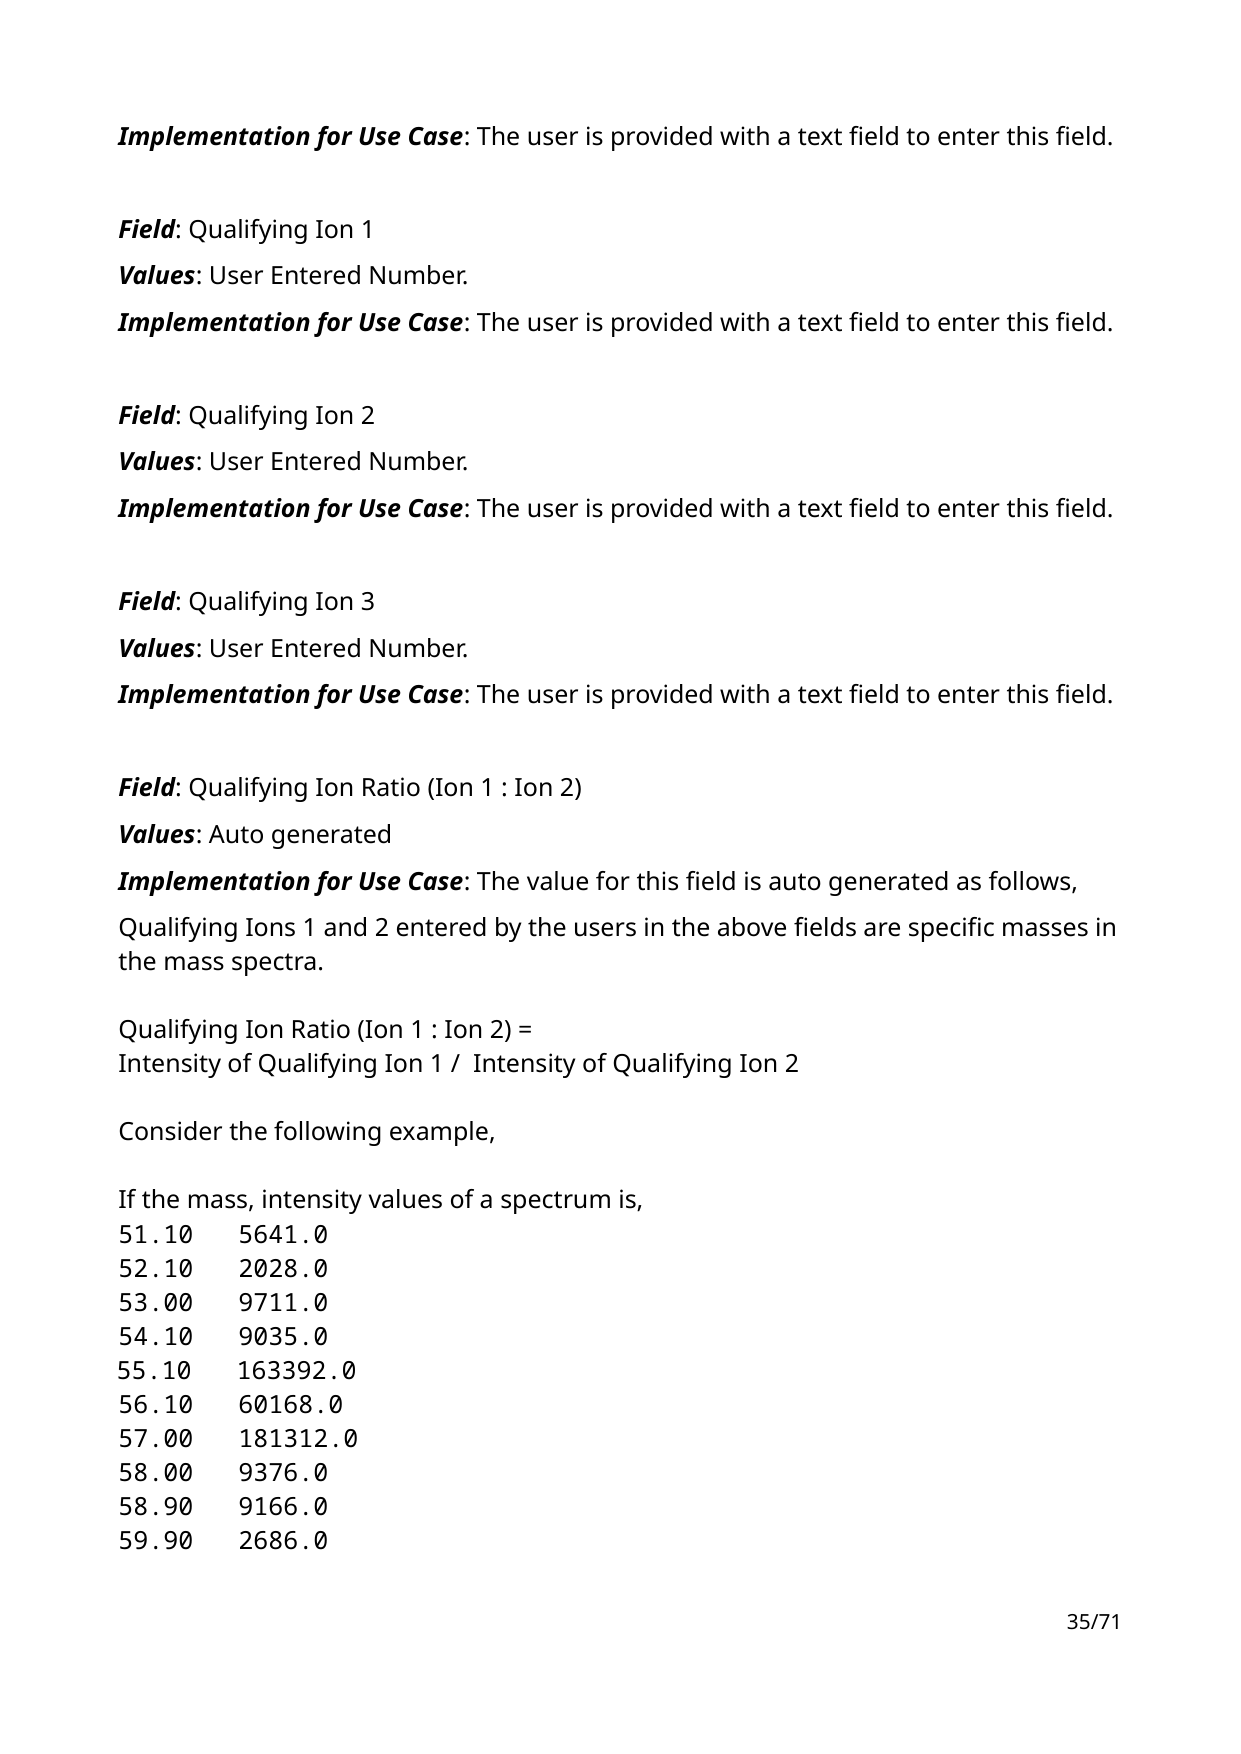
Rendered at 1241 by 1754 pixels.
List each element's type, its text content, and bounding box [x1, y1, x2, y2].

text Values: User Entered Number. [118, 630, 1122, 664]
text Field: Qualifying Ion 1 [118, 211, 1122, 245]
text If the mass, intensity values of a spectrum is, [118, 1182, 1122, 1216]
text Qualifying Ions 1 and 2 entered by the users in the above fields are specific masses in the mass spectra. [118, 910, 1122, 978]
text Values: User Entered Number. [118, 444, 1122, 478]
text 55.10 163392.0 [116, 1352, 1122, 1387]
text 52.10 2028.0 [118, 1250, 1122, 1284]
text Field: Qualifying Ion Ratio (Ion 1 : Ion 2) [118, 770, 1122, 804]
text Implementation for Use Case: The value for this field is auto generated as follows, [118, 863, 1122, 897]
text 53.00 9711.0 [118, 1284, 1122, 1318]
text 54.10 9035.0 [118, 1318, 1122, 1352]
text Implementation for Use Case: The user is provided with a text field to enter this field. [118, 491, 1122, 525]
text 57.00 181312.0 [118, 1421, 1122, 1455]
text Implementation for Use Case: The user is provided with a text field to enter this field. [118, 677, 1122, 711]
text Field: Qualifying Ion 2 [118, 397, 1122, 432]
text Values: Auto generated [118, 817, 1122, 851]
text 59.90 2686.0 [118, 1523, 1122, 1557]
text Implementation for Use Case: The user is provided with a text field to enter this field. [118, 304, 1122, 338]
text Field: Qualifying Ion 3 [118, 584, 1122, 618]
text Values: User Entered Number. [118, 258, 1122, 292]
text Qualifying Ion Ratio (Ion 1 : Ion 2) = [118, 1012, 1122, 1046]
text 51.10 5641.0 [118, 1216, 1122, 1250]
text 56.10 60168.0 [118, 1387, 1122, 1421]
text 58.00 9376.0 [118, 1455, 1122, 1489]
text Implementation for Use Case: The user is provided with a text field to enter this field. [118, 118, 1122, 152]
text 58.90 9166.0 [118, 1489, 1122, 1523]
text Intensity of Qualifying Ion 1 / Intensity of Qualifying Ion 2 [118, 1046, 1122, 1080]
text Consider the following example, [118, 1114, 1122, 1148]
